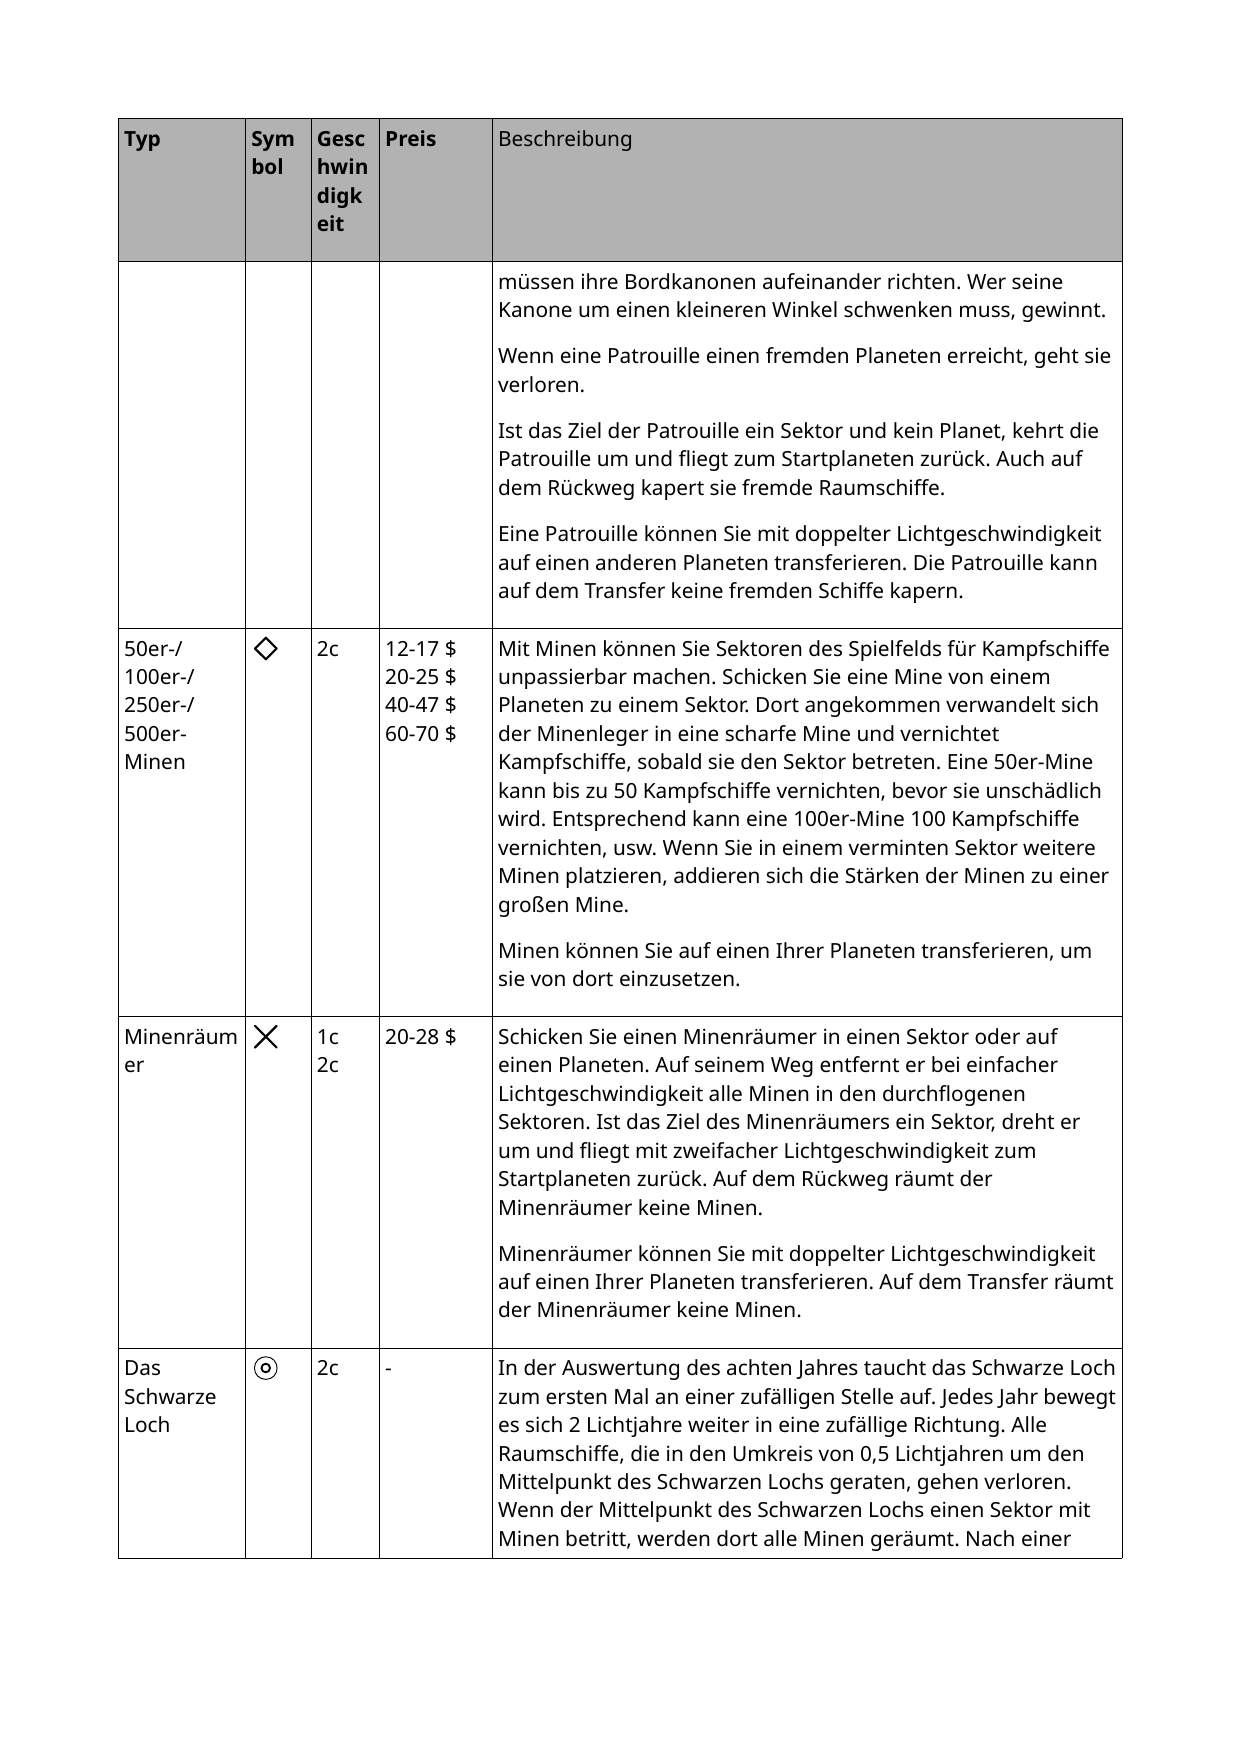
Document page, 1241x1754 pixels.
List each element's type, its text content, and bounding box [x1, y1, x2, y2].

table_cell [312, 262, 379, 628]
table_cell [246, 262, 311, 628]
table_cell 2c [312, 1349, 379, 1558]
table_cell - [380, 1349, 492, 1558]
table_header Geschwindigkeit [312, 119, 379, 261]
table_header Typ [119, 119, 245, 261]
table_cell 50er-/ 100er-/ 250er-/ 500er- Minen [119, 629, 245, 1016]
table_cell [246, 629, 311, 1016]
table_header Preis [380, 119, 492, 261]
table_cell [119, 262, 245, 628]
table_cell Schicken Sie einen Minenräumer in einen Sektor oder auf einen Planeten. Auf seinem Weg entfernt er bei einfacher Lichtgeschwindigkeit alle Minen in den durchflogenen Sektoren. Ist das Ziel des Minenräumers ein Sektor, dreht er um und fliegt mit zweifacher Lichtgeschwindigkeit zum Startplaneten zurück. Auf dem Rückweg räumt der Minenräumer keine Minen. Minenräumer können Sie mit doppelter Lichtgeschwindigkeit auf einen Ihrer Planeten transferieren. Auf dem Transfer räumt der Minenräumer keine Minen. [493, 1017, 1122, 1347]
table_cell Das Schwarze Loch [119, 1349, 245, 1558]
table_cell [246, 1349, 311, 1558]
table_cell 12-17 $ 20-25 $ 40-47 $ 60-70 $ [380, 629, 492, 1016]
table_cell 1c 2c [312, 1017, 379, 1347]
table_cell [246, 1017, 311, 1347]
table_cell 20-28 $ [380, 1017, 492, 1347]
table_cell Mit Minen können Sie Sektoren des Spielfelds für Kampfschiffe unpassierbar machen. Schicken Sie eine Mine von einem Planeten zu einem Sektor. Dort angekommen verwandelt sich der Minenleger in eine scharfe Mine und vernichtet Kampfschiffe, sobald sie den Sektor betreten. Eine 50er-Mine kann bis zu 50 Kampfschiffe vernichten, bevor sie unschädlich wird. Entsprechend kann eine 100er-Mine 100 Kampfschiffe vernichten, usw. Wenn Sie in einem verminten Sektor weitere Minen platzieren, addieren sich die Stärken der Minen zu einer großen Mine. Minen können Sie auf einen Ihrer Planeten transferieren, um sie von dort einzusetzen. [493, 629, 1122, 1016]
table_cell [380, 262, 492, 628]
table_cell In der Auswertung des achten Jahres taucht das Schwarze Loch zum ersten Mal an einer zufälligen Stelle auf. Jedes Jahr bewegt es sich 2 Lichtjahre weiter in eine zufällige Richtung. Alle Raumschiffe, die in den Umkreis von 0,5 Lichtjahren um den Mittelpunkt des Schwarzen Lochs geraten, gehen verloren. Wenn der Mittelpunkt des Schwarzen Lochs einen Sektor mit Minen betritt, werden dort alle Minen geräumt. Nach einer [493, 1349, 1122, 1558]
table_cell müssen ihre Bordkanonen aufeinander richten. Wer seine Kanone um einen kleineren Winkel schwenken muss, gewinnt. Wenn eine Patrouille einen fremden Planeten erreicht, geht sie verloren. Ist das Ziel der Patrouille ein Sektor und kein Planet, kehrt die Patrouille um und fliegt zum Startplaneten zurück. Auch auf dem Rückweg kapert sie fremde Raumschiffe. Eine Patrouille können Sie mit doppelter Lichtgeschwindigkeit auf einen anderen Planeten transferieren. Die Patrouille kann auf dem Transfer keine fremden Schiffe kapern. [493, 262, 1122, 628]
table_header Beschreibung [493, 119, 1122, 261]
table_header Symbol [246, 119, 311, 261]
table_cell Minenräumer [119, 1017, 245, 1347]
table_cell 2c [312, 629, 379, 1016]
